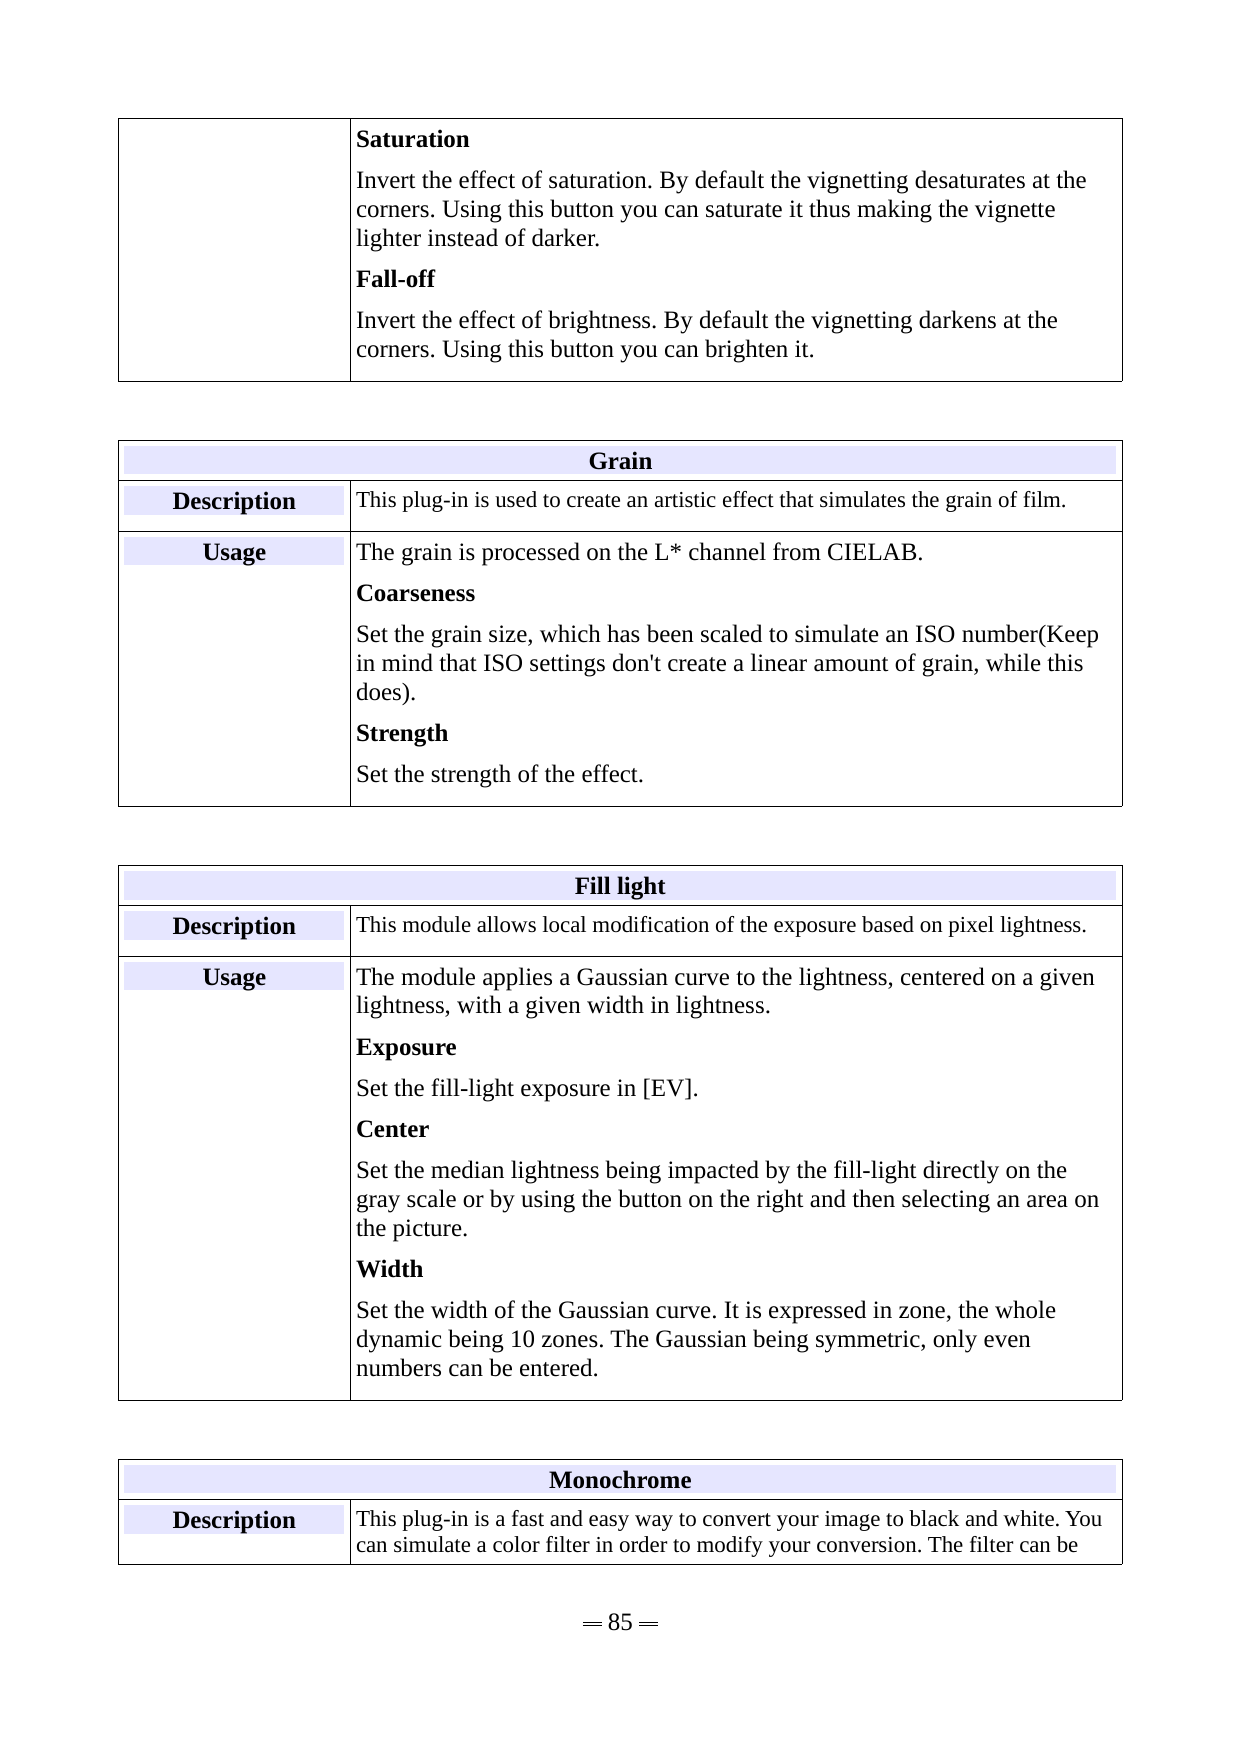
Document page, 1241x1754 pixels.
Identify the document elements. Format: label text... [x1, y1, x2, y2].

table_cell [119, 119, 350, 381]
table_header Fill light [119, 866, 1122, 905]
table_cell Usage [119, 532, 350, 806]
table_cell This module allows local modification of the exposure based on pixel lightness. [351, 906, 1122, 956]
table_cell This plug-in is a fast and easy way to convert your image to black and white. You can simulate a color filter in order to modify your conversion. The filter can be [351, 1500, 1122, 1563]
table_cell Usage [119, 957, 350, 1400]
table_cell Description [119, 481, 350, 531]
table_cell This plug-in is used to create an artistic effect that simulates the grain of film. [351, 481, 1122, 531]
table_cell Description [119, 906, 350, 956]
table_cell The grain is processed on the L* channel from CIELAB. Coarseness Set the grain size, which has been scaled to simulate an ISO number(Keep in mind that ISO settings don't create a linear amount of grain, while this does). Strength Set the strength of the effect. [351, 532, 1122, 806]
table_cell The module applies a Gaussian curve to the lightness, centered on a given lightness, with a given width in lightness. Exposure Set the fill-light exposure in [EV]. Center Set the median lightness being impacted by the fill-light directly on the gray scale or by using the button on the right and then selecting an area on the picture. Width Set the width of the Gaussian curve. It is expressed in zone, the whole dynamic being 10 zones. The Gaussian being symmetric, only even numbers can be entered. [351, 957, 1122, 1400]
table_header Grain [119, 441, 1122, 480]
table_cell Description [119, 1500, 350, 1563]
table_cell Saturation Invert the effect of saturation. By default the vignetting desaturates at the corners. Using this button you can saturate it thus making the vignette lighter instead of darker. Fall-off Invert the effect of brightness. By default the vignetting darkens at the corners. Using this button you can brighten it. [351, 119, 1122, 381]
table_header Monochrome [119, 1460, 1122, 1499]
